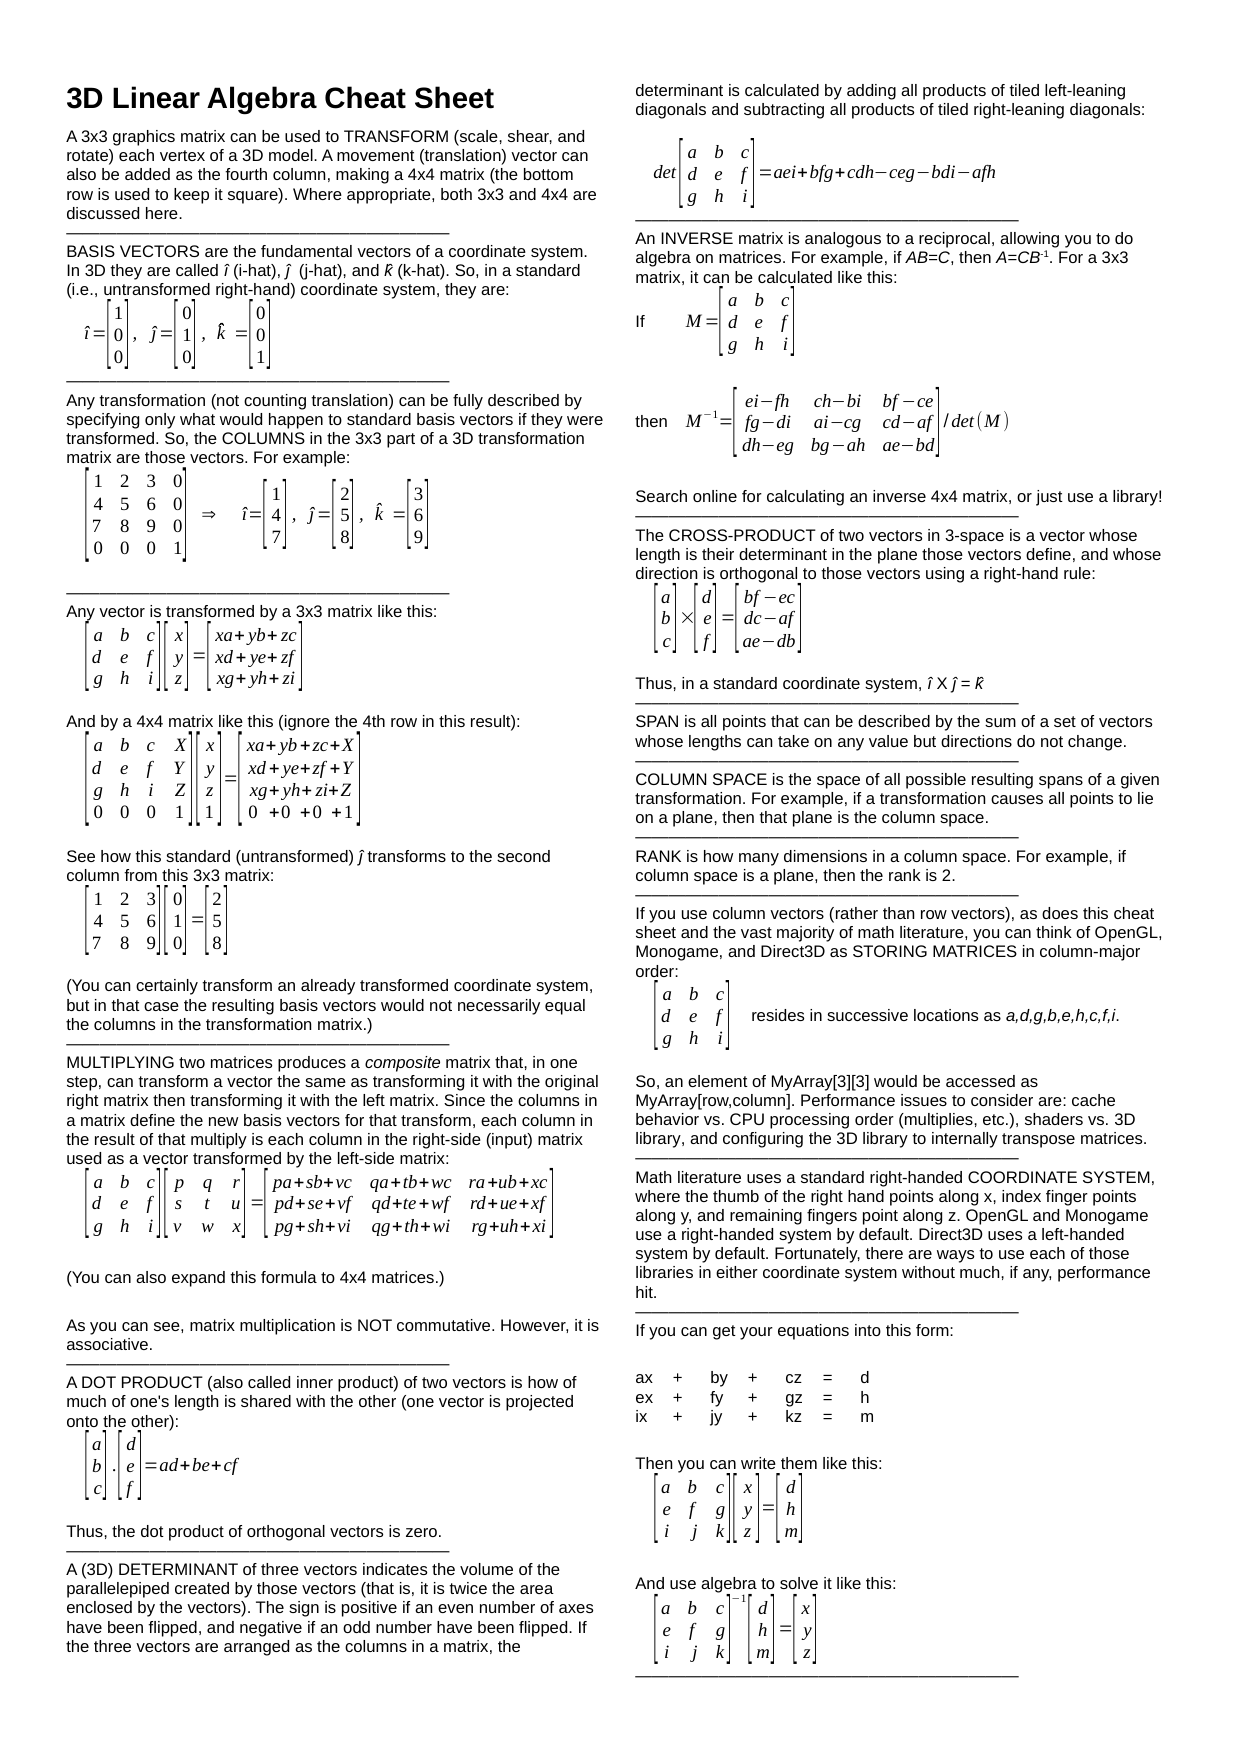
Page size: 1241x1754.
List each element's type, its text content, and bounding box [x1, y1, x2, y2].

text If you can get your equations into this form: [635, 1321, 1174, 1340]
text (You can also expand this formula to 4x4 matrices.) [66, 1268, 605, 1287]
text ——————————————————————— [66, 1541, 605, 1560]
text ——————————————————————— [635, 1666, 1174, 1685]
text ——————————————————————— [635, 1302, 1174, 1321]
text Search online for calculating an inverse 4x4 matrix, or just use a library! [635, 487, 1174, 506]
text Any vector is transformed by a 3x3 matrix like this: [66, 602, 605, 621]
text If you use column vectors (rather than row vectors), as does this cheat sheet and the vast majority of math literature, you can think of OpenGL, Monogame, and Direct3D as STORING MATRICES in column-major order: [635, 904, 1174, 981]
text And by a 4x4 matrix like this (ignore the 4th row in this result): [66, 712, 605, 731]
text An INVERSE matrix is analogous to a reciprocal, allowing you to do algebra on matrices. For example, if AB=C, then A=CB-1. For a 3x3 matrix, it can be calculated like this: [635, 229, 1174, 287]
text Math literature uses a standard right-handed COORDINATE SYSTEM, where the thumb of the right hand points along x, index finger points along y, and remaining fingers point along z. OpenGL and Monogame use a right-handed system by default. Direct3D uses a left-handed system by default. Fortunately, there are ways to use each of those libraries in either coordinate system without much, if any, performance hit. [635, 1167, 1174, 1302]
text Thus, the dot product of orthogonal vectors is zero. [66, 1522, 605, 1541]
text The CROSS-PRODUCT of two vectors in 3-space is a vector whose length is their determinant in the plane those vectors define, and whose direction is orthogonal to those vectors using a right-hand rule: [635, 525, 1174, 583]
text ——————————————————————— [635, 1148, 1174, 1167]
text And use algebra to solve it like this: [635, 1573, 1174, 1593]
text (You can certainly transform an already transformed coordinate system, but in that case the resulting basis vectors would not necessarily equal the columns in the transformation matrix.) [66, 976, 605, 1034]
text RANK is how many dimensions in a column space. For example, if column space is a plane, then the rank is 2.——————————————————————— [635, 846, 1174, 904]
text So, an element of MyArray[3][3] would be accessed as MyArray[row,column]. Performance issues to consider are: cache behavior vs. CPU processing order (multiplies, etc.), shaders vs. 3D library, and configuring the 3D library to internally transpose matrices. [635, 1072, 1174, 1148]
subtitle 3D Linear Algebra Cheat Sheet [66, 81, 605, 114]
text A (3D) DETERMINANT of three vectors indicates the volume of the parallelepiped created by those vectors (that is, it is twice the area enclosed by the vectors). The sign is positive if an even number of axes have been flipped, and negative if an odd number have been flipped. If the three vectors are arranged as the columns in a matrix, the [66, 1560, 605, 1656]
text A DOT PRODUCT (also called inner product) of two vectors is how of much of one's length is shared with the other (one vector is projected onto the other): [66, 1373, 605, 1431]
text ax + by + cz = d [635, 1368, 1174, 1387]
text MULTIPLYING two matrices produces a composite matrix that, in one step, can transform a vector the same as transforming it with the original right matrix then transforming it with the left matrix. Since the columns in a matrix define the new basis vectors for that transform, each column in the result of that multiply is each column in the right-side (input) matrix used as a vector transformed by the left-side matrix: [66, 1053, 605, 1168]
text ix + jy + kz = m [635, 1407, 1174, 1426]
text ——————————————————————— [635, 751, 1174, 770]
text Thus, in a standard coordinate system, î X ĵ = k̂ [635, 674, 1174, 693]
text SPAN is all points that can be described by the sum of a set of vectors whose lengths can take on any value but directions do not change. [635, 712, 1174, 751]
text If [635, 287, 1174, 358]
text then [635, 387, 1174, 459]
text resides in successive locations as a,d,g,b,e,h,c,f,i. [635, 981, 1174, 1052]
text determinant is calculated by adding all products of tiled left-leaning diagonals and subtracting all products of tiled right-leaning diagonals: [635, 81, 1174, 119]
text Any transformation (not counting translation) can be fully described by specifying only what would happen to standard basis vectors if they were transformed. So, the COLUMNS in the 3x3 part of a 3D transformation matrix are those vectors. For example: [66, 390, 605, 467]
text See how this standard (untransformed) ĵ transforms to the second column from this 3x3 matrix: [66, 847, 605, 885]
text ——————————————————————— [66, 1354, 605, 1373]
text ——————————————————————— [635, 210, 1174, 229]
text ——————————————————————— [635, 506, 1174, 525]
text ——————————————————————— [66, 583, 605, 602]
text ——————————————————————— [635, 693, 1174, 712]
text BASIS VECTORS are the fundamental vectors of a coordinate system. In 3D they are called î (i-hat), ĵ (j-hat), and k̂ (k-hat). So, in a standard (i.e., untransformed right-hand) coordinate system, they are: [66, 242, 605, 299]
text ——————————————————————— [635, 827, 1174, 846]
text ——————————————————————— [66, 223, 605, 242]
text ex + fy + gz = h [635, 1387, 1174, 1407]
text COLUMN SPACE is the space of all possible resulting spans of a given transformation. For example, if a transformation causes all points to lie on a plane, then that plane is the column space. [635, 770, 1174, 827]
text ——————————————————————— [66, 1034, 605, 1053]
text ——————————————————————— [66, 371, 605, 390]
text A 3x3 graphics matrix can be used to TRANSFORM (scale, shear, and rotate) each vertex of a 3D model. A movement (translation) vector can also be added as the fourth column, making a 4x4 matrix (the bottom row is used to keep it square). Where appropriate, both 3x3 and 4x4 are discussed here. [66, 127, 605, 223]
text As you can see, matrix multiplication is NOT commutative. However, it is associative. [66, 1316, 605, 1354]
text Then you can write them like this: [635, 1454, 1174, 1473]
